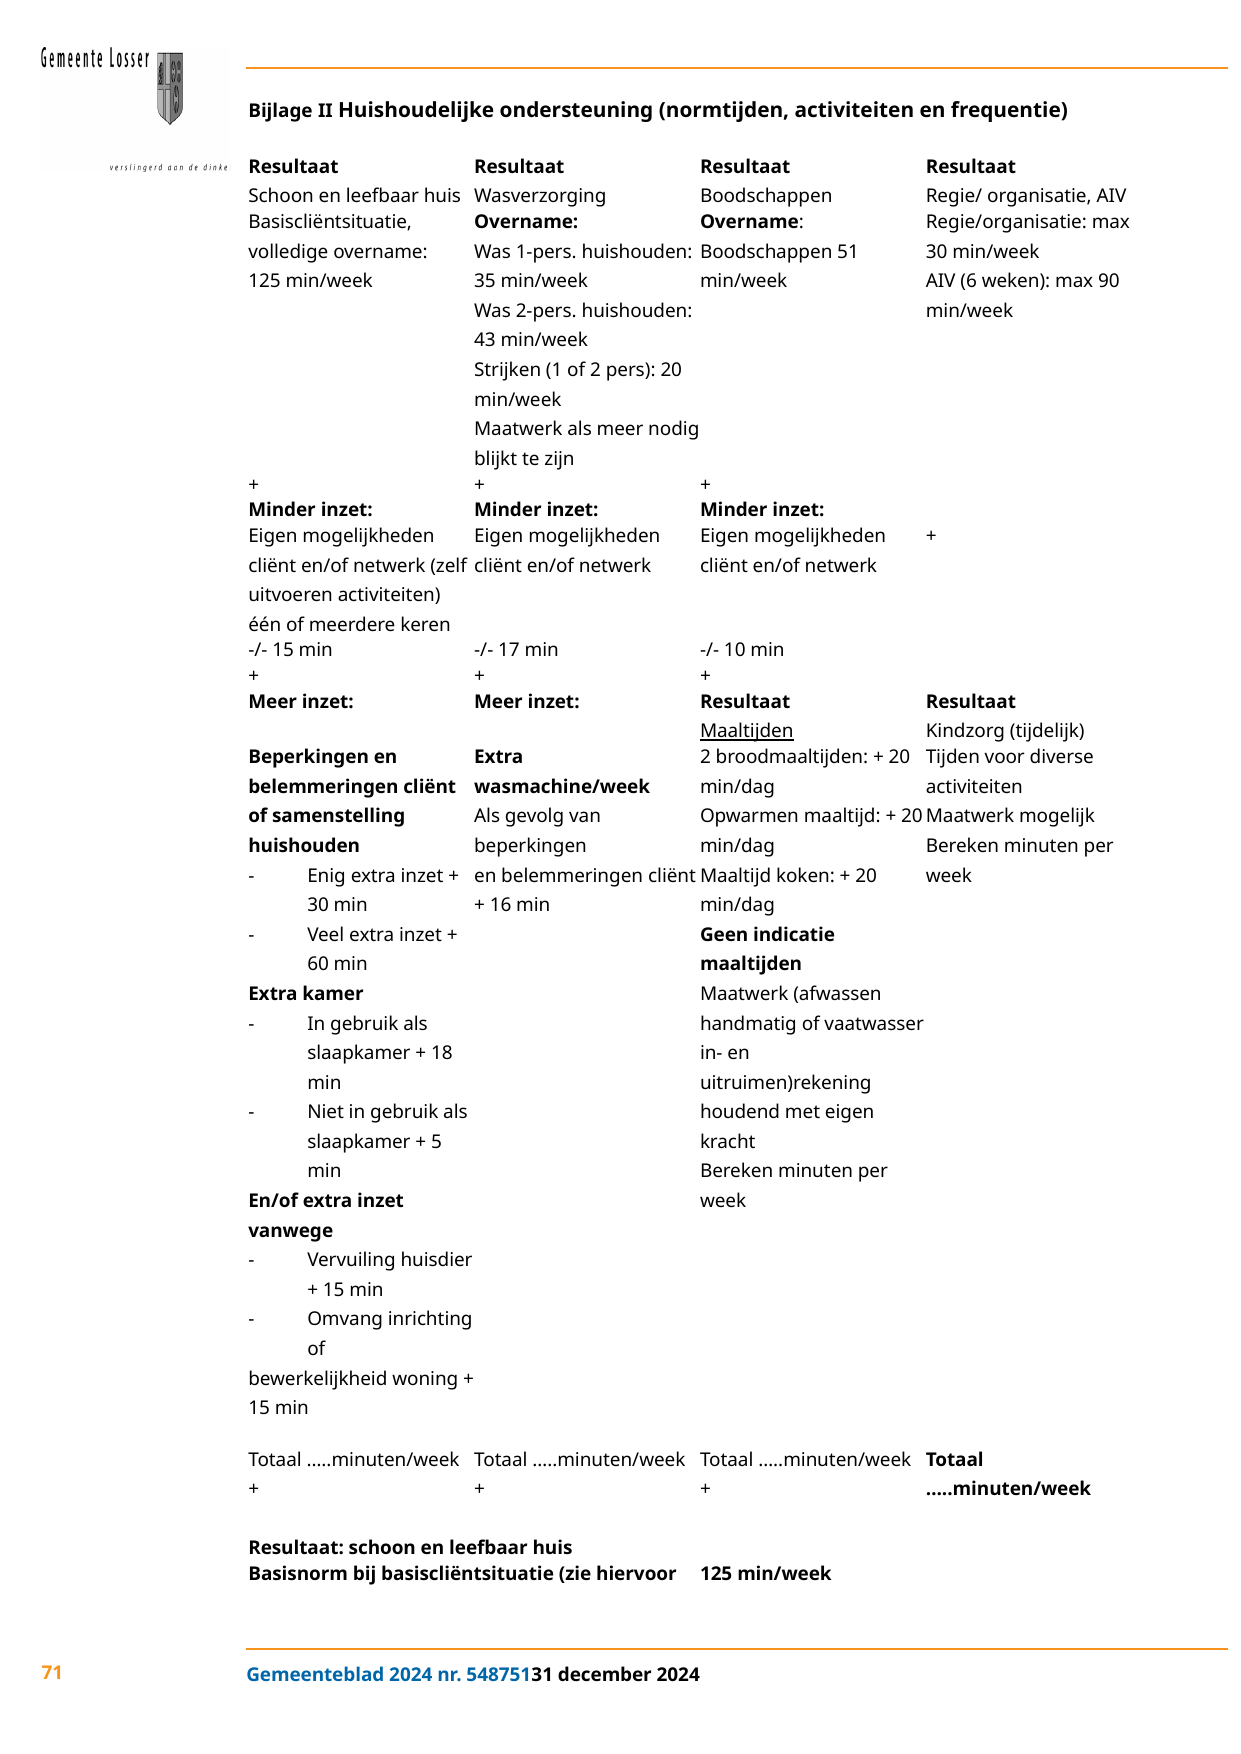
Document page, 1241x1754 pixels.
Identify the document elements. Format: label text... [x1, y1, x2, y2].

table_cell + [474, 471, 700, 496]
table_cell Totaal …..minuten/week + [700, 1446, 926, 1501]
table_cell Tijden voor diverse activiteiten Maatwerk mogelijk Bereken minuten per week [926, 744, 1152, 1420]
table_cell + [248, 663, 474, 688]
table_cell -/- 15 min [248, 637, 474, 662]
table_cell [926, 471, 1152, 522]
table_cell Minder inzet: [474, 496, 700, 522]
table_cell + [474, 663, 700, 688]
table_cell Totaal …..minuten/week + [474, 1446, 700, 1501]
table_cell -/- 10 min [700, 637, 926, 662]
table_cell 125 min/week [700, 1560, 1152, 1585]
table_header Resultaat: schoon en leefbaar huis [248, 1534, 700, 1560]
table_cell Resultaat Maaltijden [700, 688, 926, 743]
table_cell Basiscliëntsituatie, volledige overname: 125 min/week [248, 208, 474, 471]
table_header Resultaat Boodschappen [700, 153, 926, 208]
table_cell [474, 1420, 700, 1446]
table_header Resultaat Schoon en leefbaar huis [248, 153, 474, 208]
table_cell -/- 17 min [474, 637, 700, 662]
table_cell + [700, 471, 926, 496]
table_cell Meer inzet: [474, 688, 700, 743]
table_cell Overname: Boodschappen 51 min/week [700, 208, 926, 471]
table_cell Totaal …..minuten/week [926, 1446, 1152, 1501]
table_cell Eigen mogelijkheden cliënt en/of netwerk [700, 522, 926, 637]
table_cell Beperkingen en belemmeringen cliënt of samenstelling huishouden Enig extra inzet + 30 min Veel extra inzet + 60 min Extra kamer In gebruik als slaapkamer + 18 min Niet in gebruik als slaapkamer + 5 min En/of extra inzet vanwege Vervuiling huisdier + 15 min Omvang inrichting of bewerkelijkheid woning + 15 min [248, 744, 474, 1420]
table_header Resultaat Regie/ organisatie, AIV [926, 153, 1152, 208]
table_cell + [700, 663, 926, 688]
table_cell Resultaat Kindzorg (tijdelijk) [926, 688, 1152, 743]
table_cell + [926, 522, 1152, 688]
table_header [700, 1534, 1152, 1560]
picture [41, 47, 231, 172]
table_cell Extra wasmachine/week Als gevolg van beperkingen en belemmeringen cliënt + 16 min [474, 744, 700, 1420]
table_cell Meer inzet: [248, 688, 474, 743]
text Bijlage II Huishoudelijke ondersteuning (normtijden, activiteiten en frequentie) [248, 95, 1152, 123]
table_cell + [248, 471, 474, 496]
table_cell [700, 1420, 926, 1446]
table_cell Eigen mogelijkheden cliënt en/of netwerk (zelf uitvoeren activiteiten) één of meerdere keren [248, 522, 474, 637]
table_cell Minder inzet: [248, 496, 474, 522]
table_cell [926, 1420, 1152, 1446]
table_cell Minder inzet: [700, 496, 926, 522]
table_cell Totaal …..minuten/week + [248, 1446, 474, 1501]
table_cell Regie/organisatie: max 30 min/week AIV (6 weken): max 90 min/week [926, 208, 1152, 471]
table_cell 2 broodmaaltijden: + 20 min/dag Opwarmen maaltijd: + 20 min/dag Maaltijd koken: + 20 min/dag Geen indicatie maaltijden Maatwerk (afwassen handmatig of vaatwasser in- en uitruimen)rekening houdend met eigen kracht Bereken minuten per week [700, 744, 926, 1420]
table_cell Overname: Was 1-pers. huishouden: 35 min/week Was 2-pers. huishouden: 43 min/week Strijken (1 of 2 pers): 20 min/week Maatwerk als meer nodig blijkt te zijn [474, 208, 700, 471]
table_header Resultaat Wasverzorging [474, 153, 700, 208]
table_cell Eigen mogelijkheden cliënt en/of netwerk [474, 522, 700, 637]
table_cell Basisnorm bij basiscliëntsituatie (zie hiervoor [248, 1560, 700, 1585]
table_cell [248, 1420, 474, 1446]
